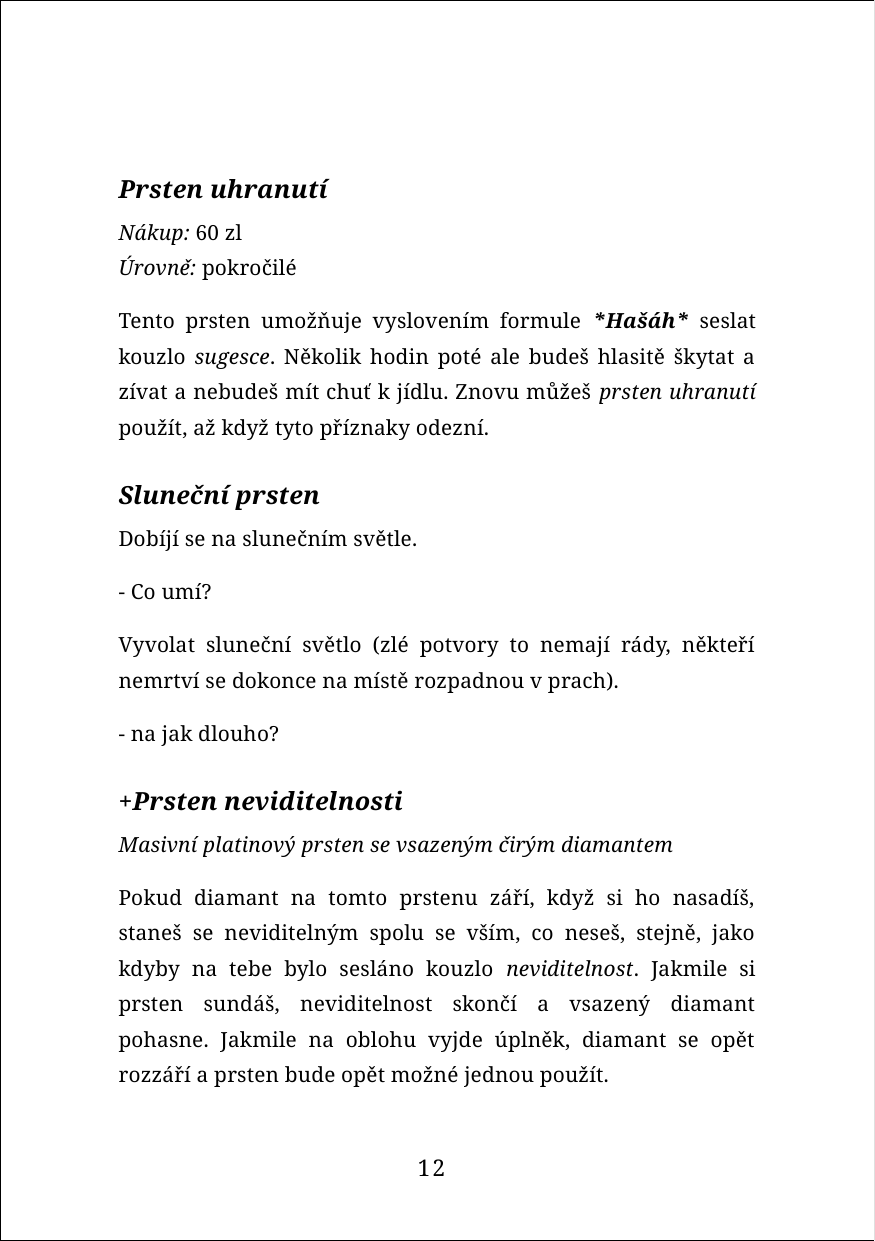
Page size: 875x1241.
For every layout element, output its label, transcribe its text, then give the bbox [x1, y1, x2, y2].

text - na jak dlouho? [118, 719, 756, 747]
text Tento prsten umožňuje vyslovením formule *Hašáh* seslat kouzlo sugesce. Několik hodin poté ale budeš hlasitě škytat a zívat a nebudeš mít chuť k jídlu. Znovu můžeš prsten uhranutí použít, až když tyto příznaky odezní. [118, 306, 756, 441]
text Pokud diamant na tomto prstenu září, když si ho nasadíš, staneš se neviditelným spolu se vším, co neseš, stejně, jako kdyby na tebe bylo sesláno kouzlo neviditelnost. Jakmile si prsten sundáš, neviditelnost skončí a vsazený diamant pohasne. Jakmile na oblohu vyjde úplněk, diamant se opět rozzáří a prsten bude opět možné jednou použít. [118, 883, 756, 1089]
text Masivní platinový prsten se vsazeným čirým diamantem [118, 830, 756, 858]
subtitle Prsten uhranutí [118, 172, 756, 206]
subtitle Sluneční prsten [118, 478, 756, 512]
text Vyvolat sluneční světlo (zlé potvory to nemají rády, někteří nemrtví se dokonce na místě rozpadnou v prach). [118, 630, 756, 694]
text Dobíjí se na slunečním světle. [118, 524, 756, 552]
text - Co umí? [118, 577, 756, 605]
text Nákup: 60 zl Úrovně: pokročilé [118, 218, 756, 282]
subtitle +Prsten neviditelnosti [118, 784, 756, 818]
